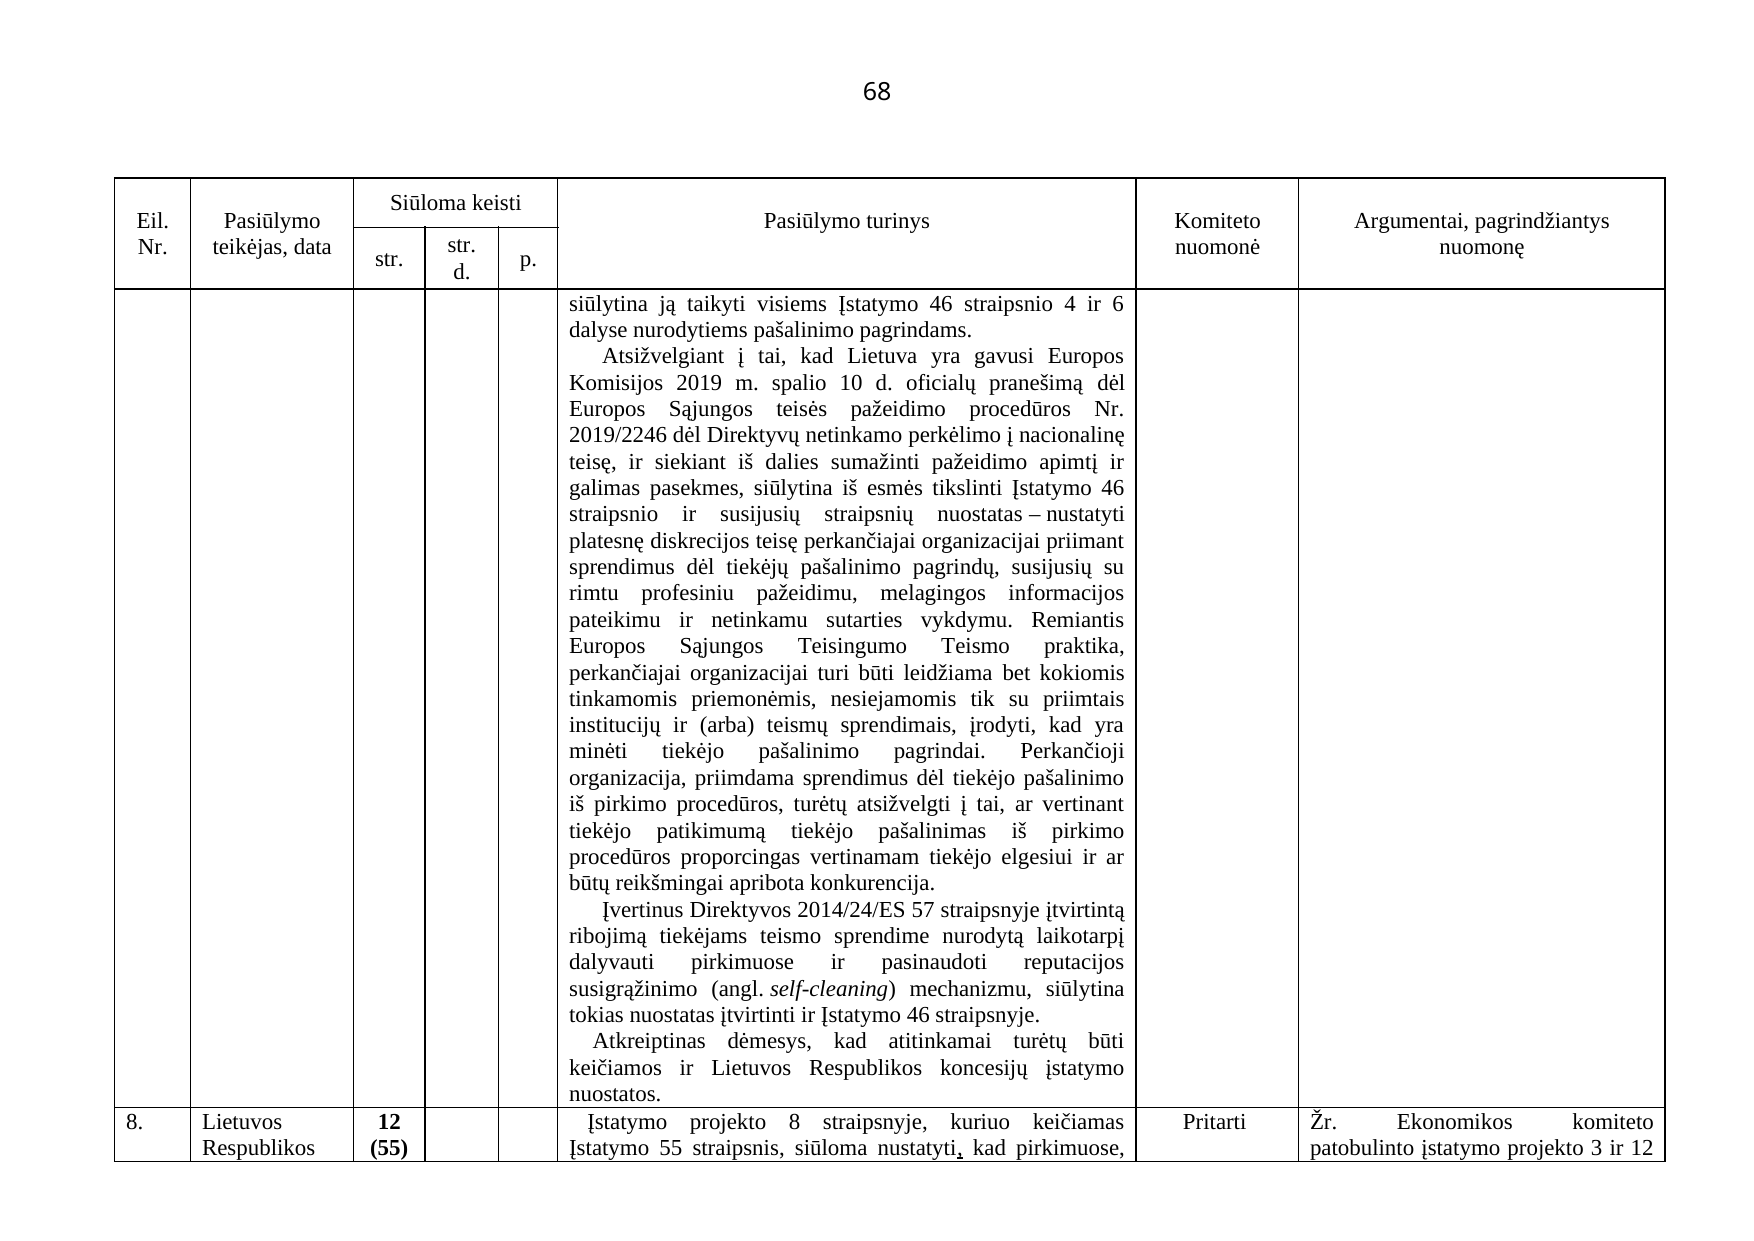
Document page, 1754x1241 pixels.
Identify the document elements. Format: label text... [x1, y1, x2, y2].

table_header Argumentai, pagrindžiantys nuomonę [1299, 179, 1664, 288]
table_cell p. [499, 228, 557, 288]
table_header Pasiūlymo teikėjas, data [191, 179, 353, 288]
table_cell [499, 290, 557, 1107]
table_header Komiteto nuomonė [1137, 179, 1298, 288]
table_cell str. d. [426, 228, 498, 288]
table_cell [426, 290, 498, 1107]
table_cell Pritarti [1137, 1108, 1298, 1161]
table_cell Lietuvos Respublikos [191, 1108, 353, 1161]
table_header Siūloma keisti [354, 179, 557, 226]
table_cell Įstatymo projekto 8 straipsnyje, kuriuo keičiamas Įstatymo 55 straipsnis, siūloma nustatyti, kad pirkimuose, [558, 1108, 1135, 1161]
table_cell str. [354, 228, 424, 288]
table_cell [1137, 290, 1298, 1107]
table_cell 8. [115, 1108, 190, 1161]
table_cell 12 (55) [354, 1108, 424, 1161]
table_cell [499, 1108, 557, 1161]
table_cell [191, 290, 353, 1107]
table_cell Žr. Ekonomikos komiteto patobulinto įstatymo projekto 3 ir 12 [1299, 1108, 1664, 1161]
table_cell [426, 1108, 498, 1161]
table_cell [115, 290, 190, 1107]
table_cell [354, 290, 424, 1107]
table_cell [1299, 290, 1664, 1107]
table_header Pasiūlymo turinys [558, 179, 1135, 288]
table_header Eil. Nr. [115, 179, 190, 288]
table_cell siūlytina ją taikyti visiems Įstatymo 46 straipsnio 4 ir 6 dalyse nurodytiems pašalinimo pagrindams. Atsižvelgiant į tai, kad Lietuva yra gavusi Europos Komisijos 2019 m. spalio 10 d. oficialų pranešimą dėl Europos Sąjungos teisės pažeidimo procedūros Nr. 2019/2246 dėl Direktyvų netinkamo perkėlimo į nacionalinę teisę, ir siekiant iš dalies sumažinti pažeidimo apimtį ir galimas pasekmes, siūlytina iš esmės tikslinti Įstatymo 46 straipsnio ir susijusių straipsnių nuostatas – nustatyti platesnę diskrecijos teisę perkančiajai organizacijai priimant sprendimus dėl tiekėjų pašalinimo pagrindų, susijusių su rimtu profesiniu pažeidimu, melagingos informacijos pateikimu ir netinkamu sutarties vykdymu. Remiantis Europos Sąjungos Teisingumo Teismo praktika, perkančiajai organizacijai turi būti leidžiama bet kokiomis tinkamomis priemonėmis, nesiejamomis tik su priimtais institucijų ir (arba) teismų sprendimais, įrodyti, kad yra minėti tiekėjo pašalinimo pagrindai. Perkančioji organizacija, priimdama sprendimus dėl tiekėjo pašalinimo iš pirkimo procedūros, turėtų atsižvelgti į tai, ar vertinant tiekėjo patikimumą tiekėjo pašalinimas iš pirkimo procedūros proporcingas vertinamam tiekėjo elgesiui ir ar būtų reikšmingai apribota konkurencija. Įvertinus Direktyvos 2014/24/ES 57 straipsnyje įtvirtintą ribojimą tiekėjams teismo sprendime nurodytą laikotarpį dalyvauti pirkimuose ir pasinaudoti reputacijos susigrąžinimo (angl. self-cleaning) mechanizmu, siūlytina tokias nuostatas įtvirtinti ir Įstatymo 46 straipsnyje. Atkreiptinas dėmesys, kad atitinkamai turėtų būti keičiamos ir Lietuvos Respublikos koncesijų įstatymo nuostatos. [558, 290, 1135, 1107]
